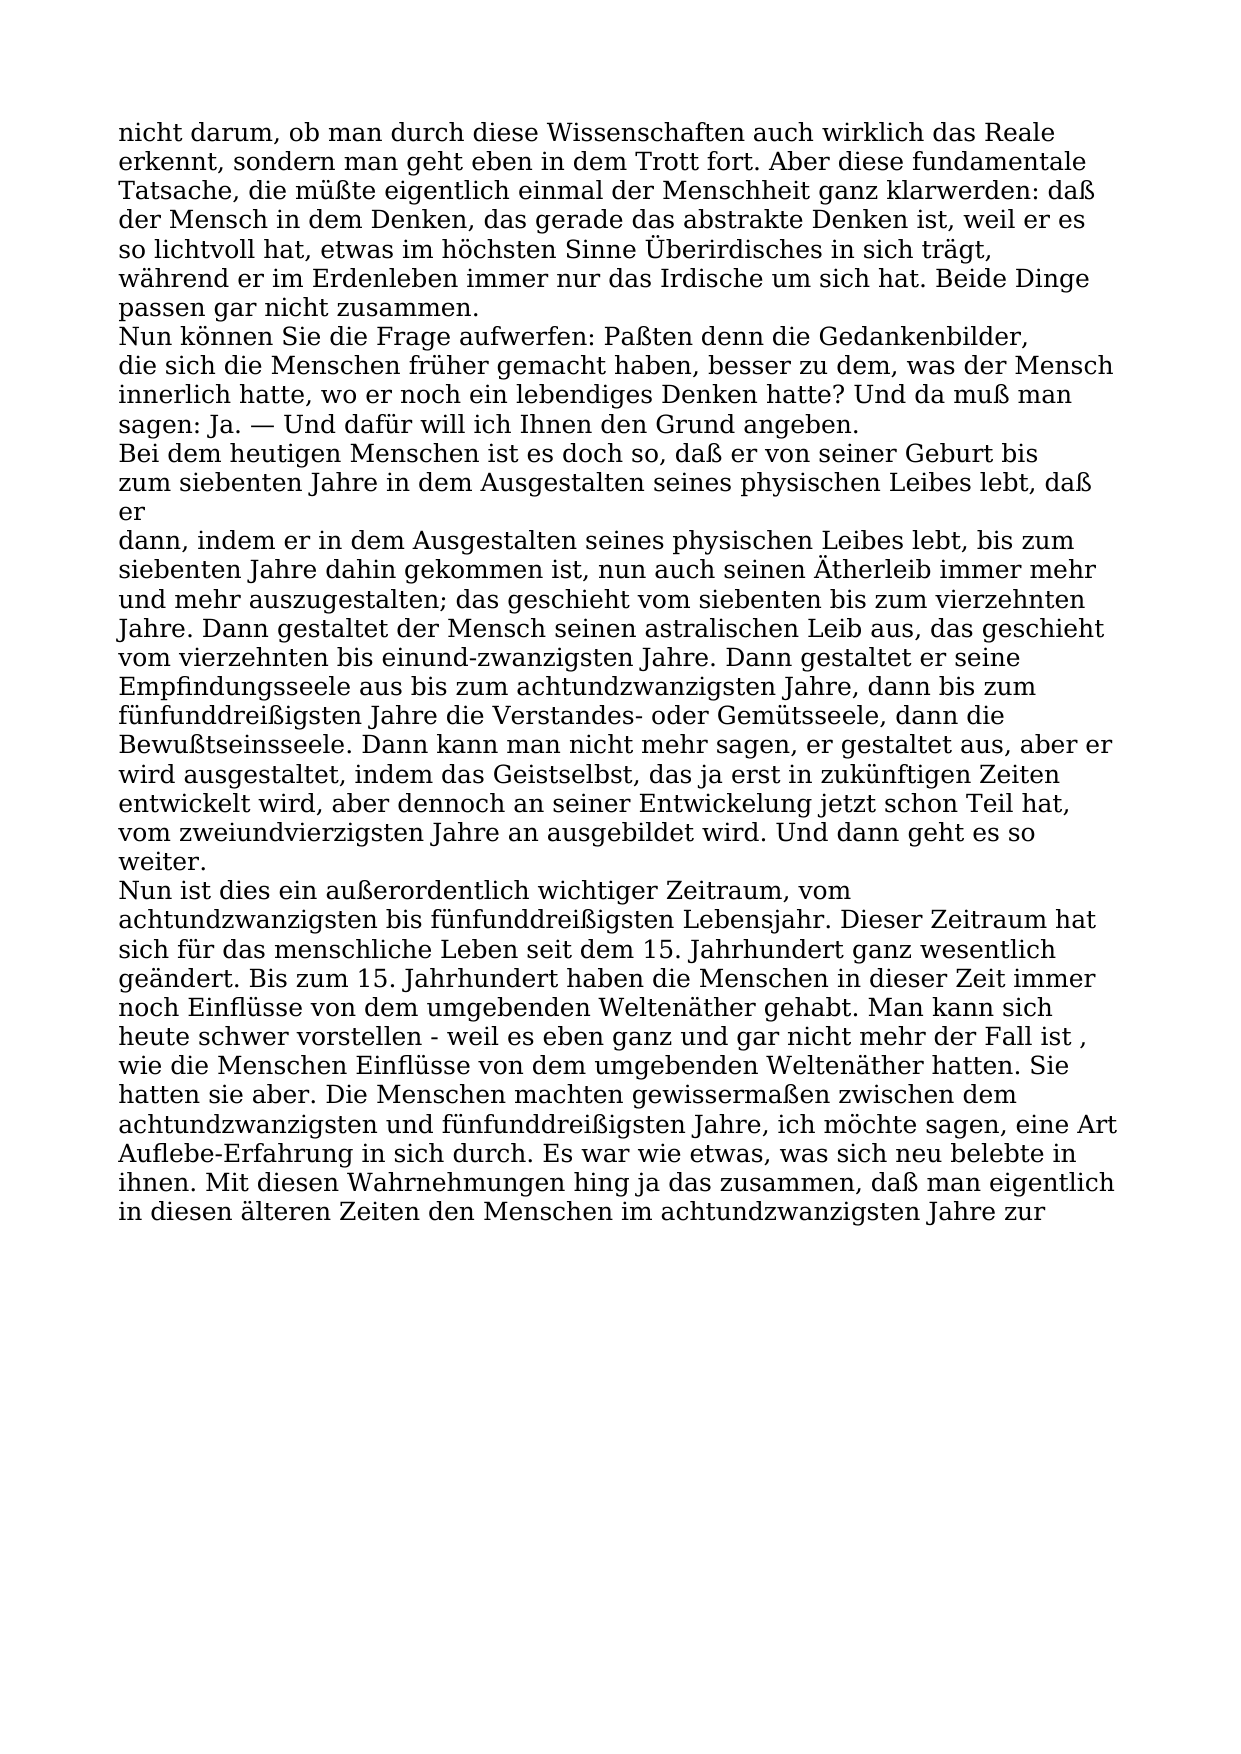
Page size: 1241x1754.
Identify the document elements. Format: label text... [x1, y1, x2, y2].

text siebenten Jahre dahin gekommen ist, nun auch seinen Ätherleib immer mehr [118, 556, 1122, 585]
text in diesen älteren Zeiten den Menschen im achtundzwanzigsten Jahre zur [118, 1197, 1122, 1226]
text nicht darum, ob man durch diese Wissenschaften auch wirklich das Reale [118, 118, 1122, 147]
text Bei dem heutigen Menschen ist es doch so, daß er von seiner Geburt bis [118, 439, 1122, 468]
text Empfindungsseele aus bis zum achtundzwanzigsten Jahre, dann bis zum [118, 672, 1122, 701]
text dann, indem er in dem Ausgestalten seines physischen Leibes lebt, bis zum [118, 526, 1122, 556]
text so lichtvoll hat, etwas im höchsten Sinne Überirdisches in sich trägt, [118, 235, 1122, 264]
text Bewußtseinsseele. Dann kann man nicht mehr sagen, er gestaltet aus, aber er [118, 731, 1122, 760]
text ihnen. Mit diesen Wahrnehmungen hing ja das zusammen, daß man eigentlich [118, 1168, 1122, 1197]
text passen gar nicht zusammen. [118, 293, 1122, 322]
text innerlich hatte, wo er noch ein lebendiges Denken hatte? Und da muß man [118, 381, 1122, 410]
text sich für das menschliche Leben seit dem 15. Jahrhundert ganz wesentlich [118, 935, 1122, 964]
text zum siebenten Jahre in dem Ausgestalten seines physischen Leibes lebt, daß er [118, 468, 1122, 526]
text entwickelt wird, aber dennoch an seiner Entwickelung jetzt schon Teil hat, [118, 789, 1122, 818]
text Nun ist dies ein außerordentlich wichtiger Zeitraum, vom [118, 876, 1122, 906]
text während er im Erdenleben immer nur das Irdische um sich hat. Beide Dinge [118, 264, 1122, 293]
text fünfunddreißigsten Jahre die Verstandes- oder Gemütsseele, dann die [118, 701, 1122, 731]
text noch Einflüsse von dem umgebenden Weltenäther gehabt. Man kann sich [118, 993, 1122, 1022]
text achtundzwanzigsten bis fünfunddreißigsten Lebensjahr. Dieser Zeitraum hat [118, 906, 1122, 935]
text Jahre. Dann gestaltet der Mensch seinen astralischen Leib aus, das geschieht [118, 614, 1122, 643]
text achtundzwanzigsten und fünfunddreißigsten Jahre, ich möchte sagen, eine Art [118, 1110, 1122, 1139]
text heute schwer vorstellen - weil es eben ganz und gar nicht mehr der Fall ist , wie die Menschen Einflüsse von dem umgebenden Weltenäther hatten. Sie [118, 1022, 1122, 1081]
text vom zweiundvierzigsten Jahre an ausgebildet wird. Und dann geht es so [118, 818, 1122, 847]
text wird ausgestaltet, indem das Geistselbst, das ja erst in zukünftigen Zeiten [118, 760, 1122, 789]
text erkennt, sondern man geht eben in dem Trott fort. Aber diese fundamentale [118, 147, 1122, 176]
text weiter. [118, 847, 1122, 876]
text die sich die Menschen früher gemacht haben, besser zu dem, was der Mensch [118, 351, 1122, 381]
text geändert. Bis zum 15. Jahrhundert haben die Menschen in dieser Zeit immer [118, 964, 1122, 993]
text sagen: Ja. — Und dafür will ich Ihnen den Grund angeben. [118, 410, 1122, 439]
text hatten sie aber. Die Menschen machten gewissermaßen zwischen dem [118, 1081, 1122, 1110]
text der Mensch in dem Denken, das gerade das abstrakte Denken ist, weil er es [118, 206, 1122, 235]
text Tatsache, die müßte eigentlich einmal der Menschheit ganz klarwerden: daß [118, 176, 1122, 206]
text Nun können Sie die Frage aufwerfen: Paßten denn die Gedankenbilder, [118, 322, 1122, 351]
text vom vierzehnten bis einund-zwanzigsten Jahre. Dann gestaltet er seine [118, 643, 1122, 672]
text Auflebe-Erfahrung in sich durch. Es war wie etwas, was sich neu belebte in [118, 1139, 1122, 1168]
text und mehr auszugestalten; das geschieht vom siebenten bis zum vierzehnten [118, 585, 1122, 614]
